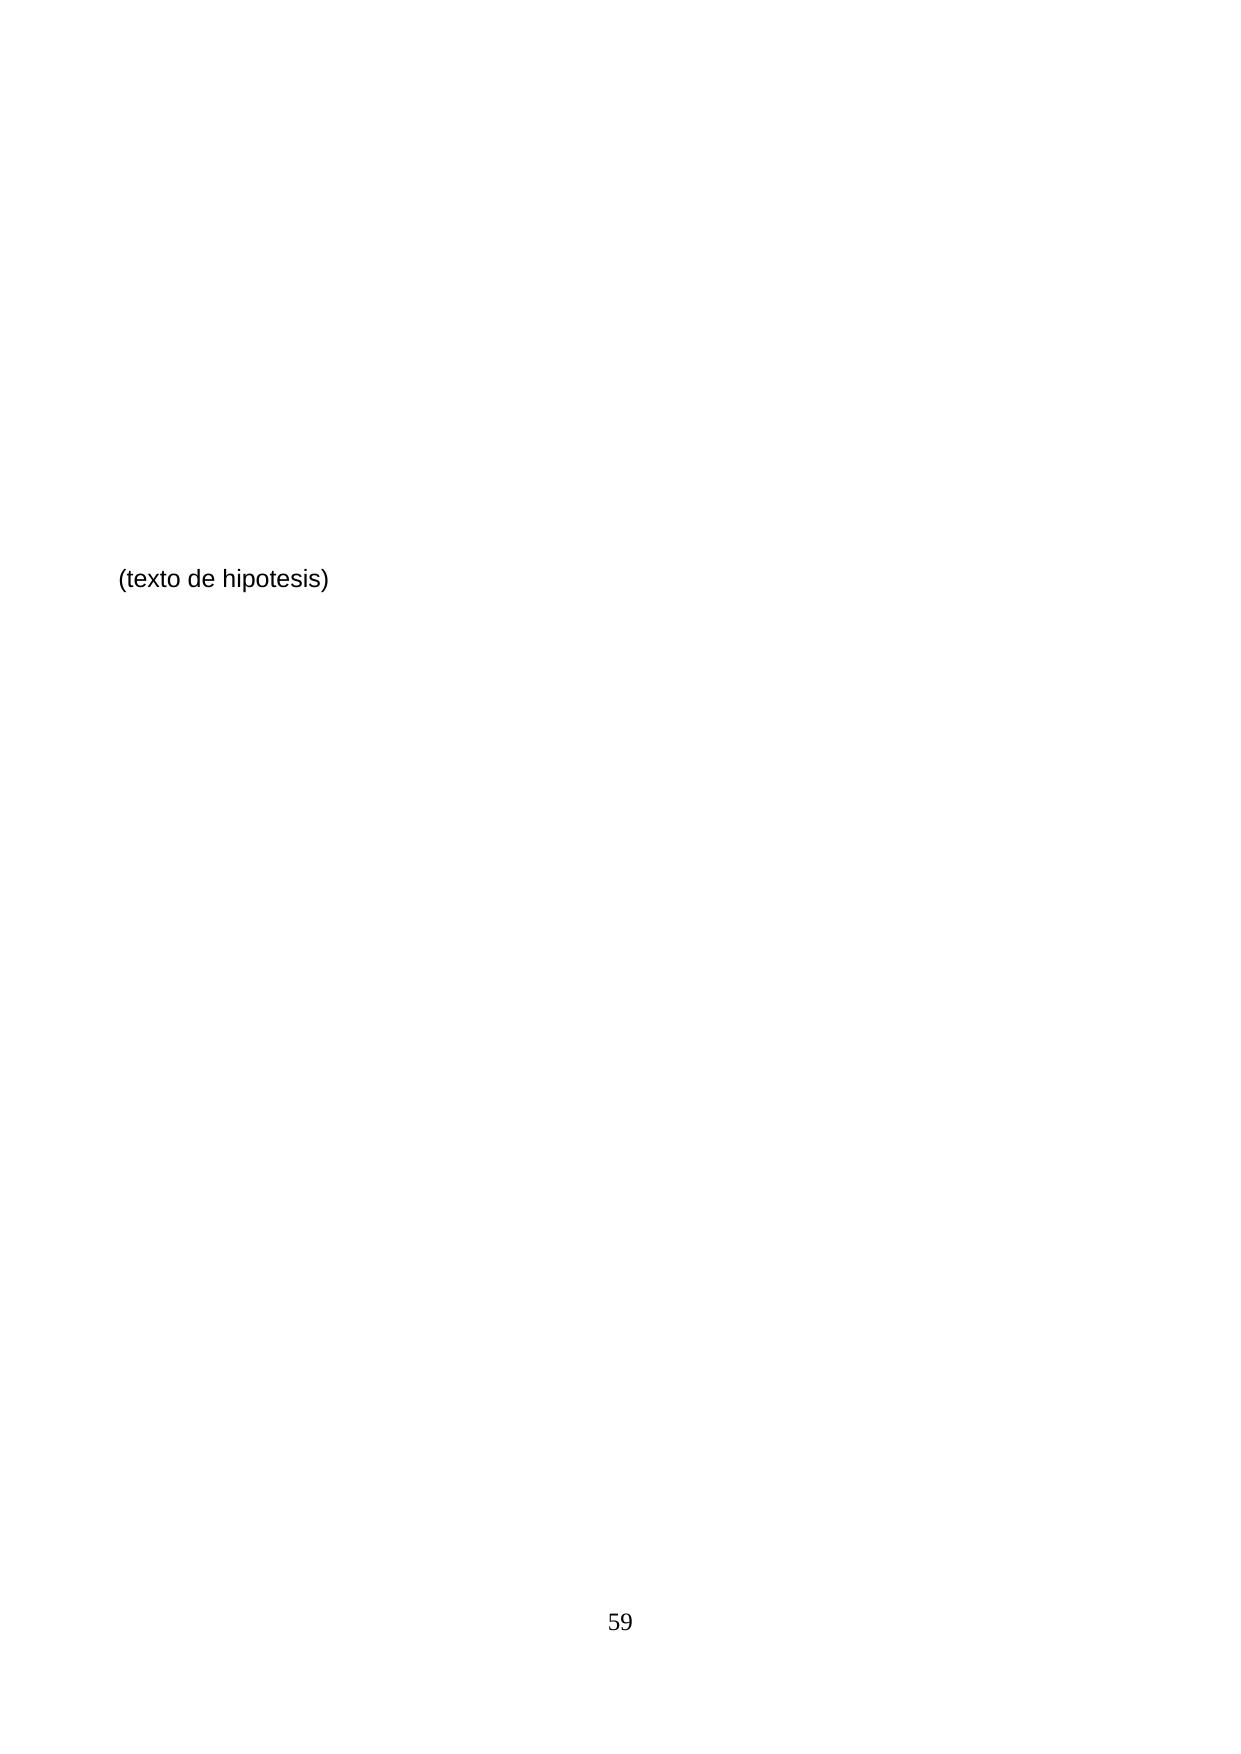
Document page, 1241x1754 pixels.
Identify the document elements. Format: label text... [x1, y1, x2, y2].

text (texto de hipotesis) [118, 564, 1122, 593]
